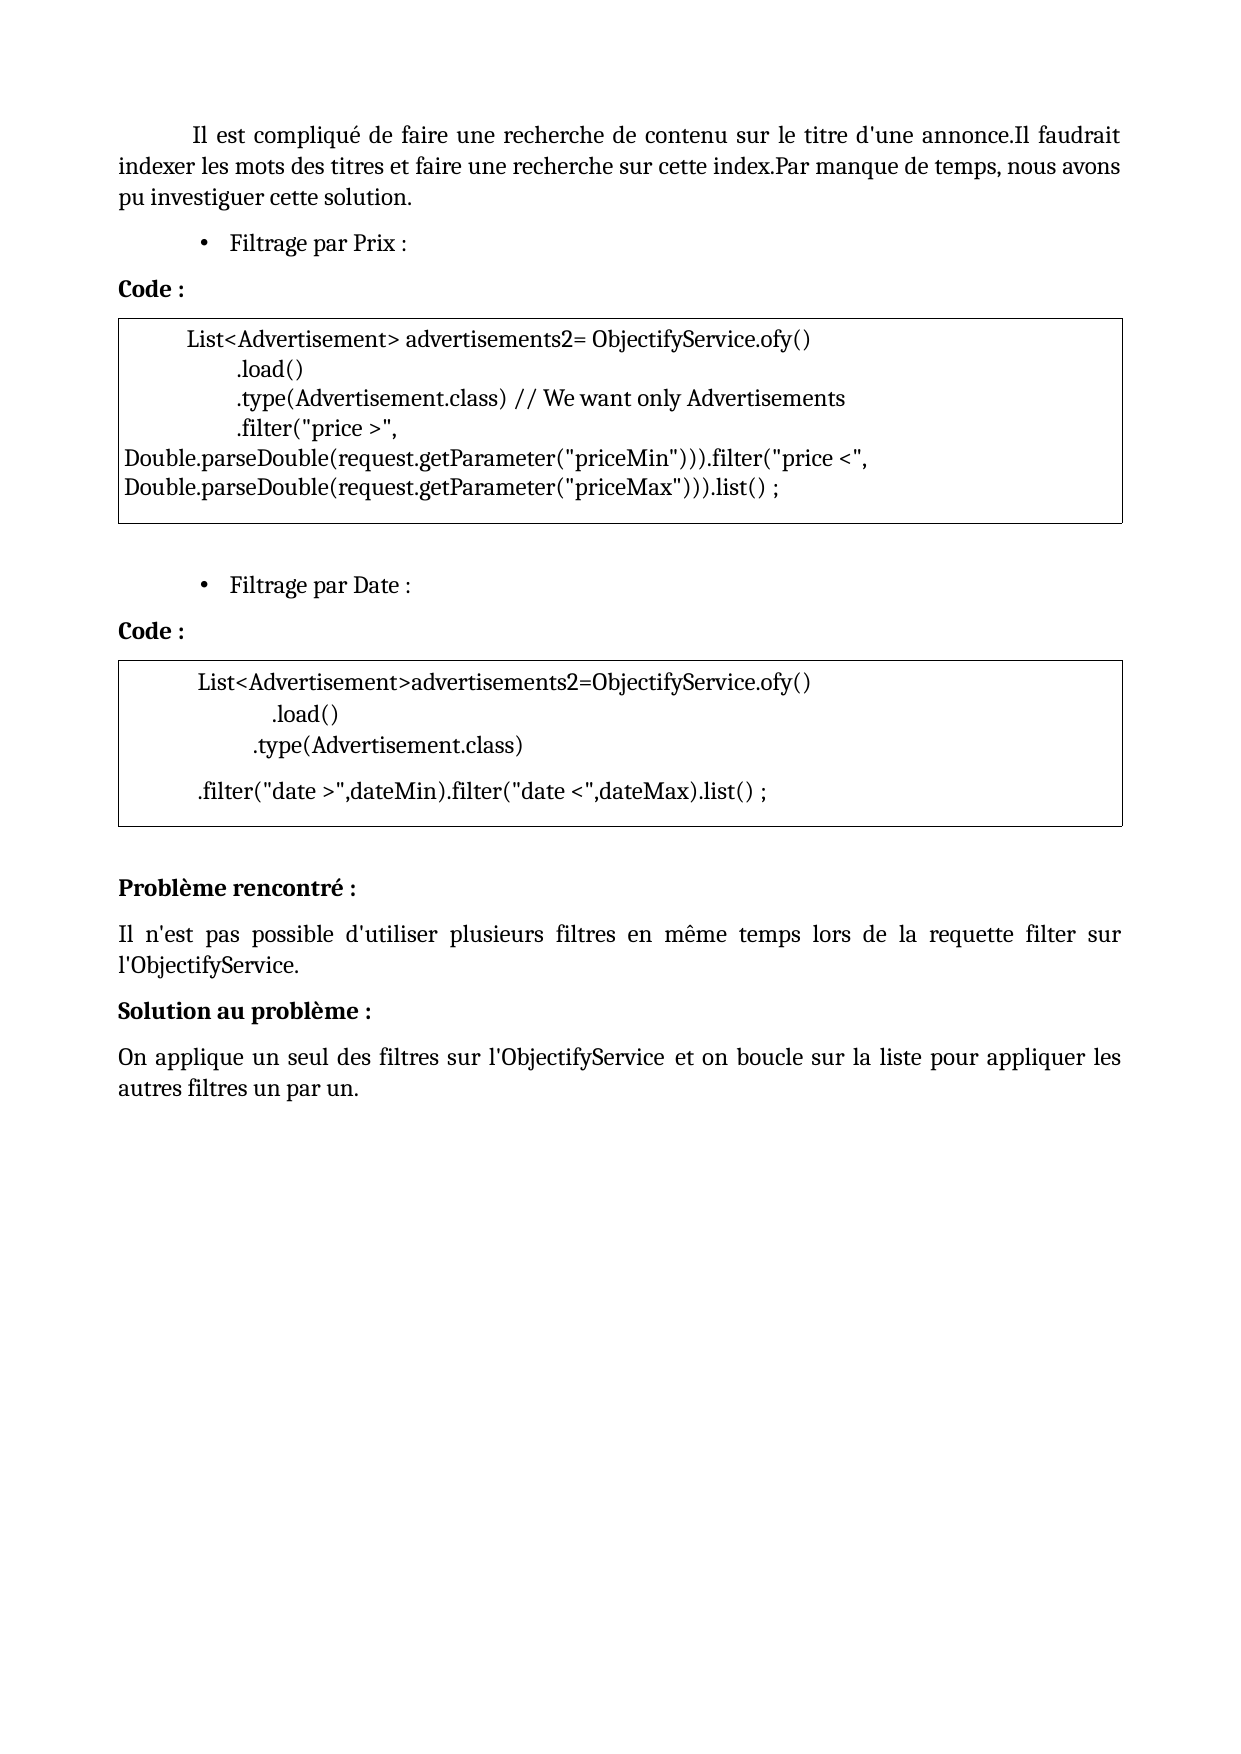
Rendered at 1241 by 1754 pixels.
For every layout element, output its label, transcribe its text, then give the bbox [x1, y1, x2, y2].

list Filtrage par Date : [200, 568, 1122, 599]
text Code : [118, 272, 1122, 303]
table_header List<Advertisement>advertisements2=ObjectifyService.ofy() .load() .type(Advertisement.class) .filter("date >",dateMin).filter("date <",dateMax).list() ; [119, 661, 1122, 826]
text On applique un seul des filtres sur l'ObjectifyService et on boucle sur la liste pour appliquer les autres filtres un par un. [118, 1040, 1122, 1103]
text Code : [118, 614, 1122, 645]
text Il n'est pas possible d'utiliser plusieurs filtres en même temps lors de la requette filter sur l'ObjectifyService. [118, 917, 1122, 980]
text Il est compliqué de faire une recherche de contenu sur le titre d'une annonce.Il faudrait indexer les mots des titres et faire une recherche sur cette index.Par manque de temps, nous avons pu investiguer cette solution. [118, 118, 1122, 212]
table_header List<Advertisement> advertisements2= ObjectifyService.ofy() .load() .type(Advertisement.class) // We want only Advertisements .filter("price >", Double.parseDouble(request.getParameter("priceMin"))).filter("price <", Double.parseDouble(request.getParameter("priceMax"))).list() ; [119, 319, 1122, 522]
text Problème rencontré : [118, 872, 1122, 903]
list Filtrage par Prix : [200, 226, 1122, 258]
text Solution au problème : [118, 994, 1122, 1026]
